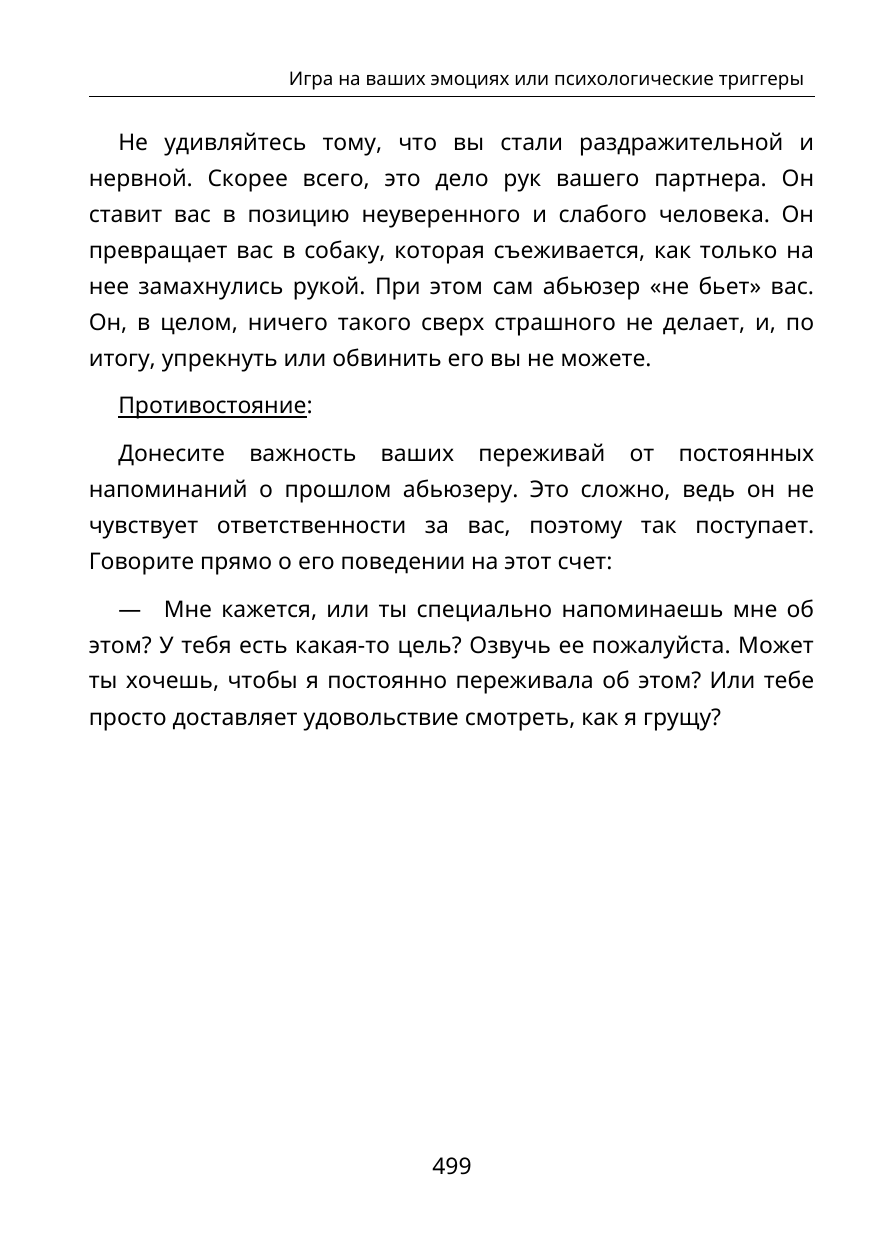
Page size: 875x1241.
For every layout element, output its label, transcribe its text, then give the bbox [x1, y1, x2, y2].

list Мне кажется, или ты специально напоминаешь мне об этом? У тебя есть какая-то цель? Озвучь ее пожалуйста. Может ты хочешь, чтобы я постоянно переживала об этом? Или тебе просто доставляет удовольствие смотреть, как я грущу? [88, 593, 815, 732]
text Донесите важность ваших переживай от постоянных напоминаний о прошлом абьюзеру. Это сложно, ведь он не чувствует ответственности за вас, поэтому так поступает. Говорите прямо о его поведении на этот счет: [88, 437, 815, 576]
text Не удивляйтесь тому, что вы стали раздражительной и нервной. Скорее всего, это дело рук вашего партнера. Он ставит вас в позицию неуверенного и слабого человека. Он превращает вас в собаку, которая съеживается, как только на нее замахнулись рукой. При этом сам абьюзер «не бьет» вас. Он, в целом, ничего такого сверх страшного не делает, и, по итогу, упрекнуть или обвинить его вы не можете. [88, 126, 815, 373]
text Противостояние: [88, 389, 815, 421]
